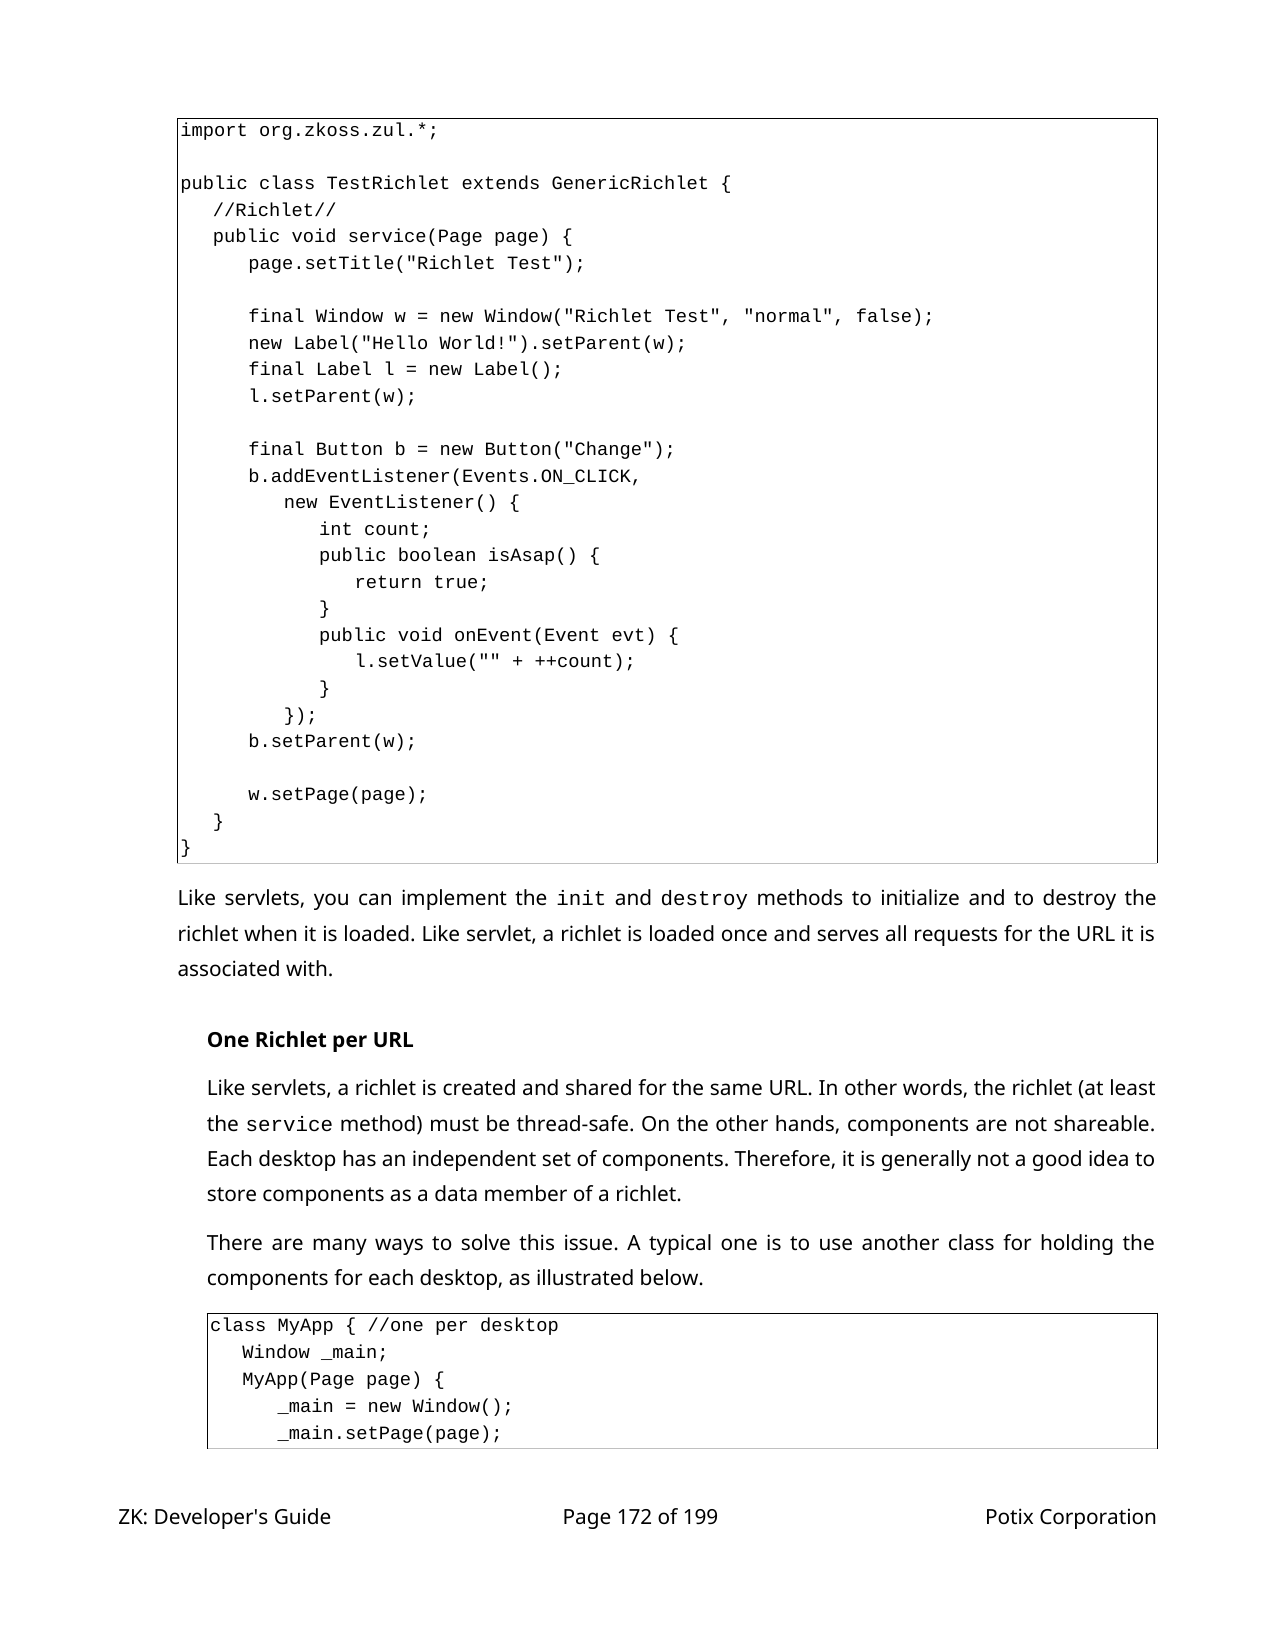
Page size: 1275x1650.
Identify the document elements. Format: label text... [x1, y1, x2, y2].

text There are many ways to solve this issue. A typical one is to use another class for holding the components for each desktop, as illustrated below. [207, 1228, 1157, 1292]
text class MyApp { //one per desktop [208, 1314, 1157, 1337]
text _main.setPage(page); [208, 1421, 1157, 1448]
text MyApp(Page page) { [208, 1367, 1157, 1391]
subtitle One Richlet per URL [207, 1025, 1157, 1053]
text _main = new Window(); [208, 1394, 1157, 1418]
text import org.zkoss.zul.*; public class TestRichlet extends GenericRichlet { //Richlet// public void service(Page page) { page.setTitle("Richlet Test"); final Window w = new Window("Richlet Test", "normal", false); new Label("Hello World!").setParent(w); final Label l = new Label(); l.setParent(w); final Button b = new Button("Change"); b.addEventListener(Events.ON_CLICK, new EventListener() { int count; public boolean isAsap() { return true; } public void onEvent(Event evt) { l.setValue("" + ++count); } }); b.setParent(w); w.setPage(page); } } [178, 119, 1157, 863]
text Window _main; [208, 1339, 1157, 1364]
text Like servlets, you can implement the init and destroy methods to initialize and to destroy the richlet when it is loaded. Like servlet, a richlet is loaded once and serves all requests for the URL it is associated with. [177, 883, 1157, 982]
text Like servlets, a richlet is created and shared for the same URL. In other words, the richlet (at least the service method) must be thread-safe. On the other hands, components are not shareable. Each desktop has an independent set of components. Therefore, it is generally not a good idea to store components as a data member of a richlet. [207, 1073, 1157, 1208]
